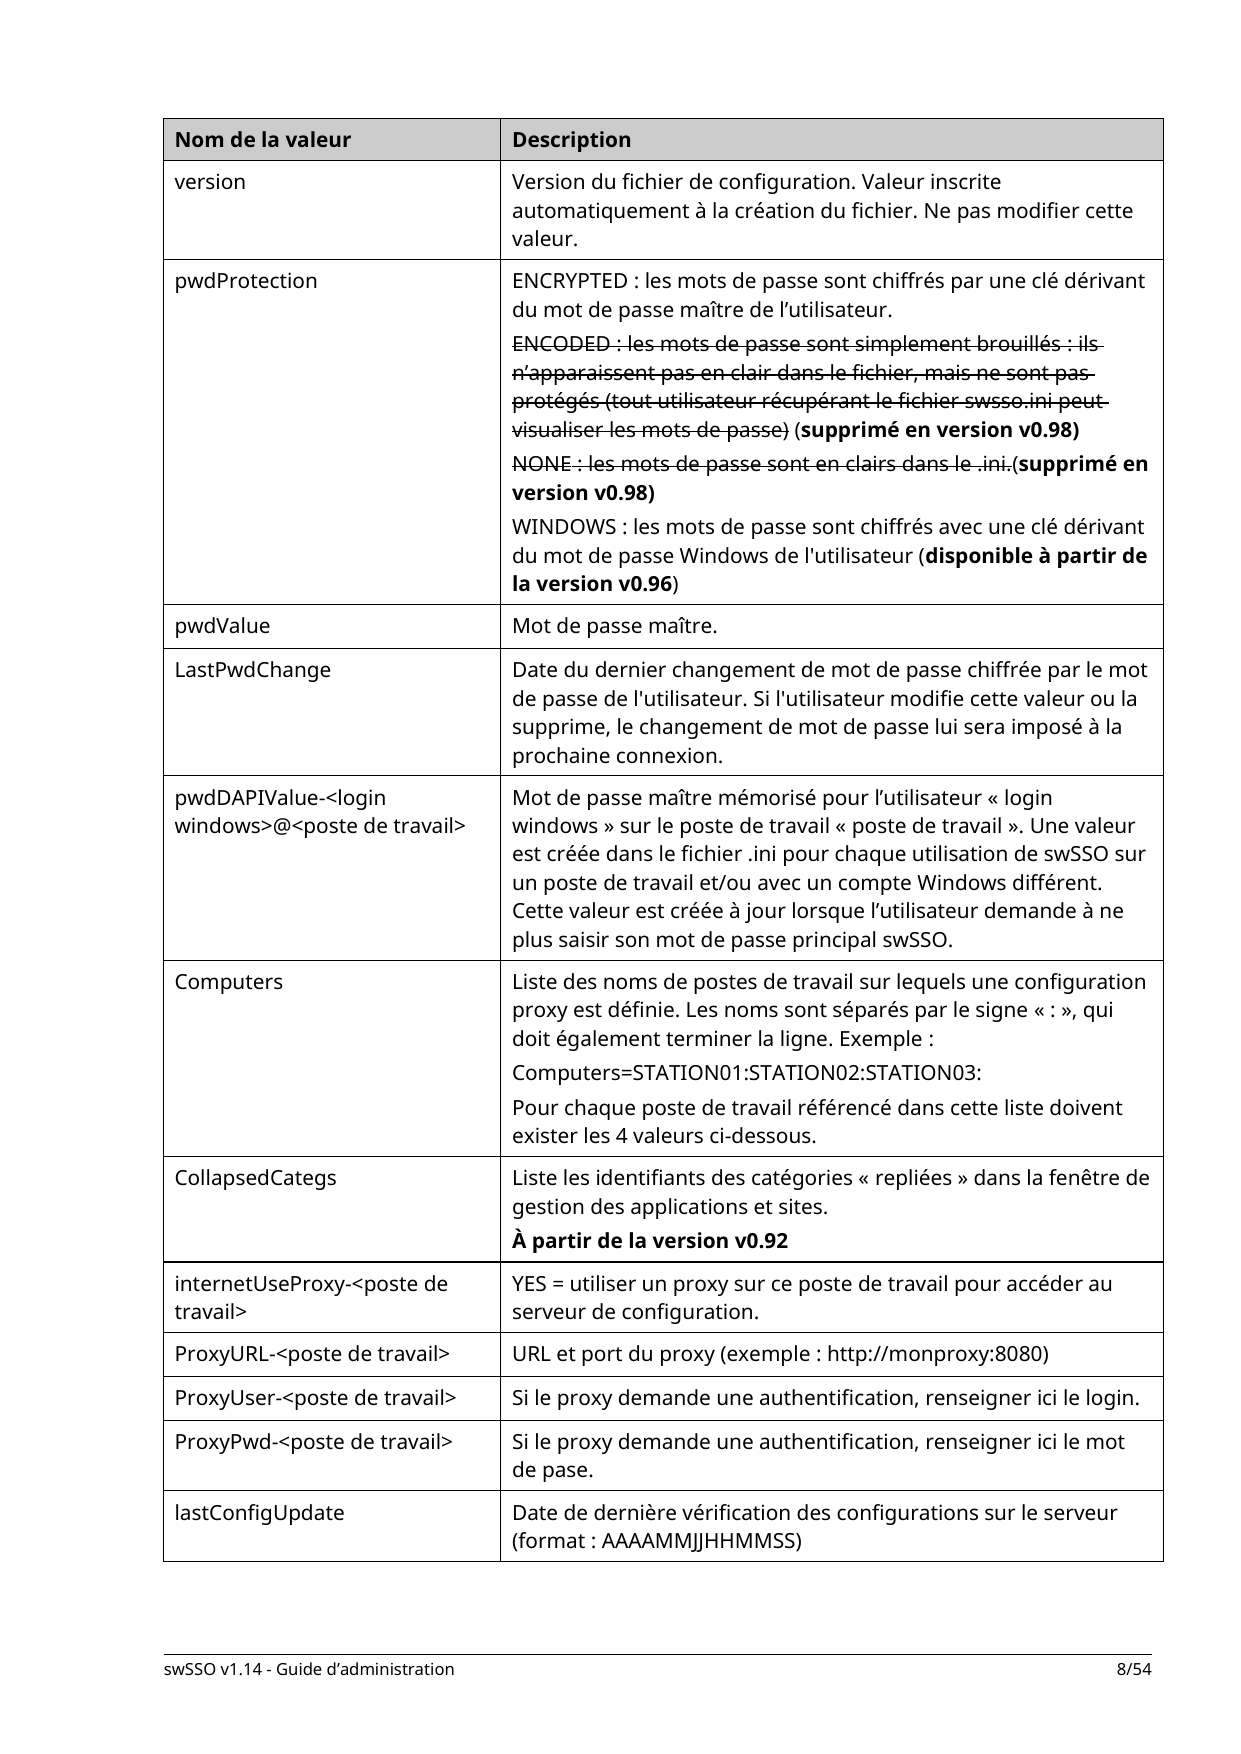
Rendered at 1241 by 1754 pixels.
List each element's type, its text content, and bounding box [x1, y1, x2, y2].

table_cell LastPwdChange [164, 649, 500, 775]
table_cell Computers [164, 961, 500, 1156]
table_cell Liste des noms de postes de travail sur lequels une configuration proxy est définie. Les noms sont séparés par le signe « : », qui doit également terminer la ligne. Exemple : Computers=STATION01:STATION02:STATION03: Pour chaque poste de travail référencé dans cette liste doivent exister les 4 valeurs ci-dessous. [501, 961, 1163, 1156]
table_cell Date de dernière vérification des configurations sur le serveur (format : AAAAMMJJHHMMSS) [501, 1491, 1163, 1561]
table_cell pwdValue [164, 605, 500, 648]
table_cell Mot de passe maître. [501, 605, 1163, 648]
table_cell ENCRYPTED : les mots de passe sont chiffrés par une clé dérivant du mot de passe maître de l’utilisateur. ENCODED : les mots de passe sont simplement brouillés : ils n’apparaissent pas en clair dans le fichier, mais ne sont pas protégés (tout utilisateur récupérant le fichier swsso.ini peut visualiser les mots de passe) (supprimé en version v0.98) NONE : les mots de passe sont en clairs dans le .ini.(supprimé en version v0.98) WINDOWS : les mots de passe sont chiffrés avec une clé dérivant du mot de passe Windows de l'utilisateur (disponible à partir de la version v0.96) [501, 260, 1163, 604]
table_cell version [164, 161, 500, 259]
table_cell Liste les identifiants des catégories « repliées » dans la fenêtre de gestion des applications et sites. À partir de la version v0.92 [501, 1157, 1163, 1261]
table_header Description [501, 119, 1163, 160]
table_cell URL et port du proxy (exemple : http://monproxy:8080) [501, 1333, 1163, 1376]
table_cell ProxyURL-<poste de travail> [164, 1333, 500, 1376]
table_cell Date du dernier changement de mot de passe chiffrée par le mot de passe de l'utilisateur. Si l'utilisateur modifie cette valeur ou la supprime, le changement de mot de passe lui sera imposé à la prochaine connexion. [501, 649, 1163, 775]
table_cell lastConfigUpdate [164, 1491, 500, 1561]
table_cell ProxyPwd-<poste de travail> [164, 1421, 500, 1490]
table_cell Si le proxy demande une authentification, renseigner ici le mot de pase. [501, 1421, 1163, 1490]
table_cell Mot de passe maître mémorisé pour l’utilisateur « login windows » sur le poste de travail « poste de travail ». Une valeur est créée dans le fichier .ini pour chaque utilisation de swSSO sur un poste de travail et/ou avec un compte Windows différent. Cette valeur est créée à jour lorsque l’utilisateur demande à ne plus saisir son mot de passe principal swSSO. [501, 776, 1163, 959]
table_cell Si le proxy demande une authentification, renseigner ici le login. [501, 1377, 1163, 1420]
table_cell Version du fichier de configuration. Valeur inscrite automatiquement à la création du fichier. Ne pas modifier cette valeur. [501, 161, 1163, 259]
table_cell pwdDAPIValue-<login windows>@<poste de travail> [164, 776, 500, 959]
table_header Nom de la valeur [164, 119, 500, 160]
table_cell ProxyUser-<poste de travail> [164, 1377, 500, 1420]
table_cell YES = utiliser un proxy sur ce poste de travail pour accéder au serveur de configuration. [501, 1263, 1163, 1332]
table_cell CollapsedCategs [164, 1157, 500, 1261]
table_cell internetUseProxy-<poste de travail> [164, 1263, 500, 1332]
table_cell pwdProtection [164, 260, 500, 604]
